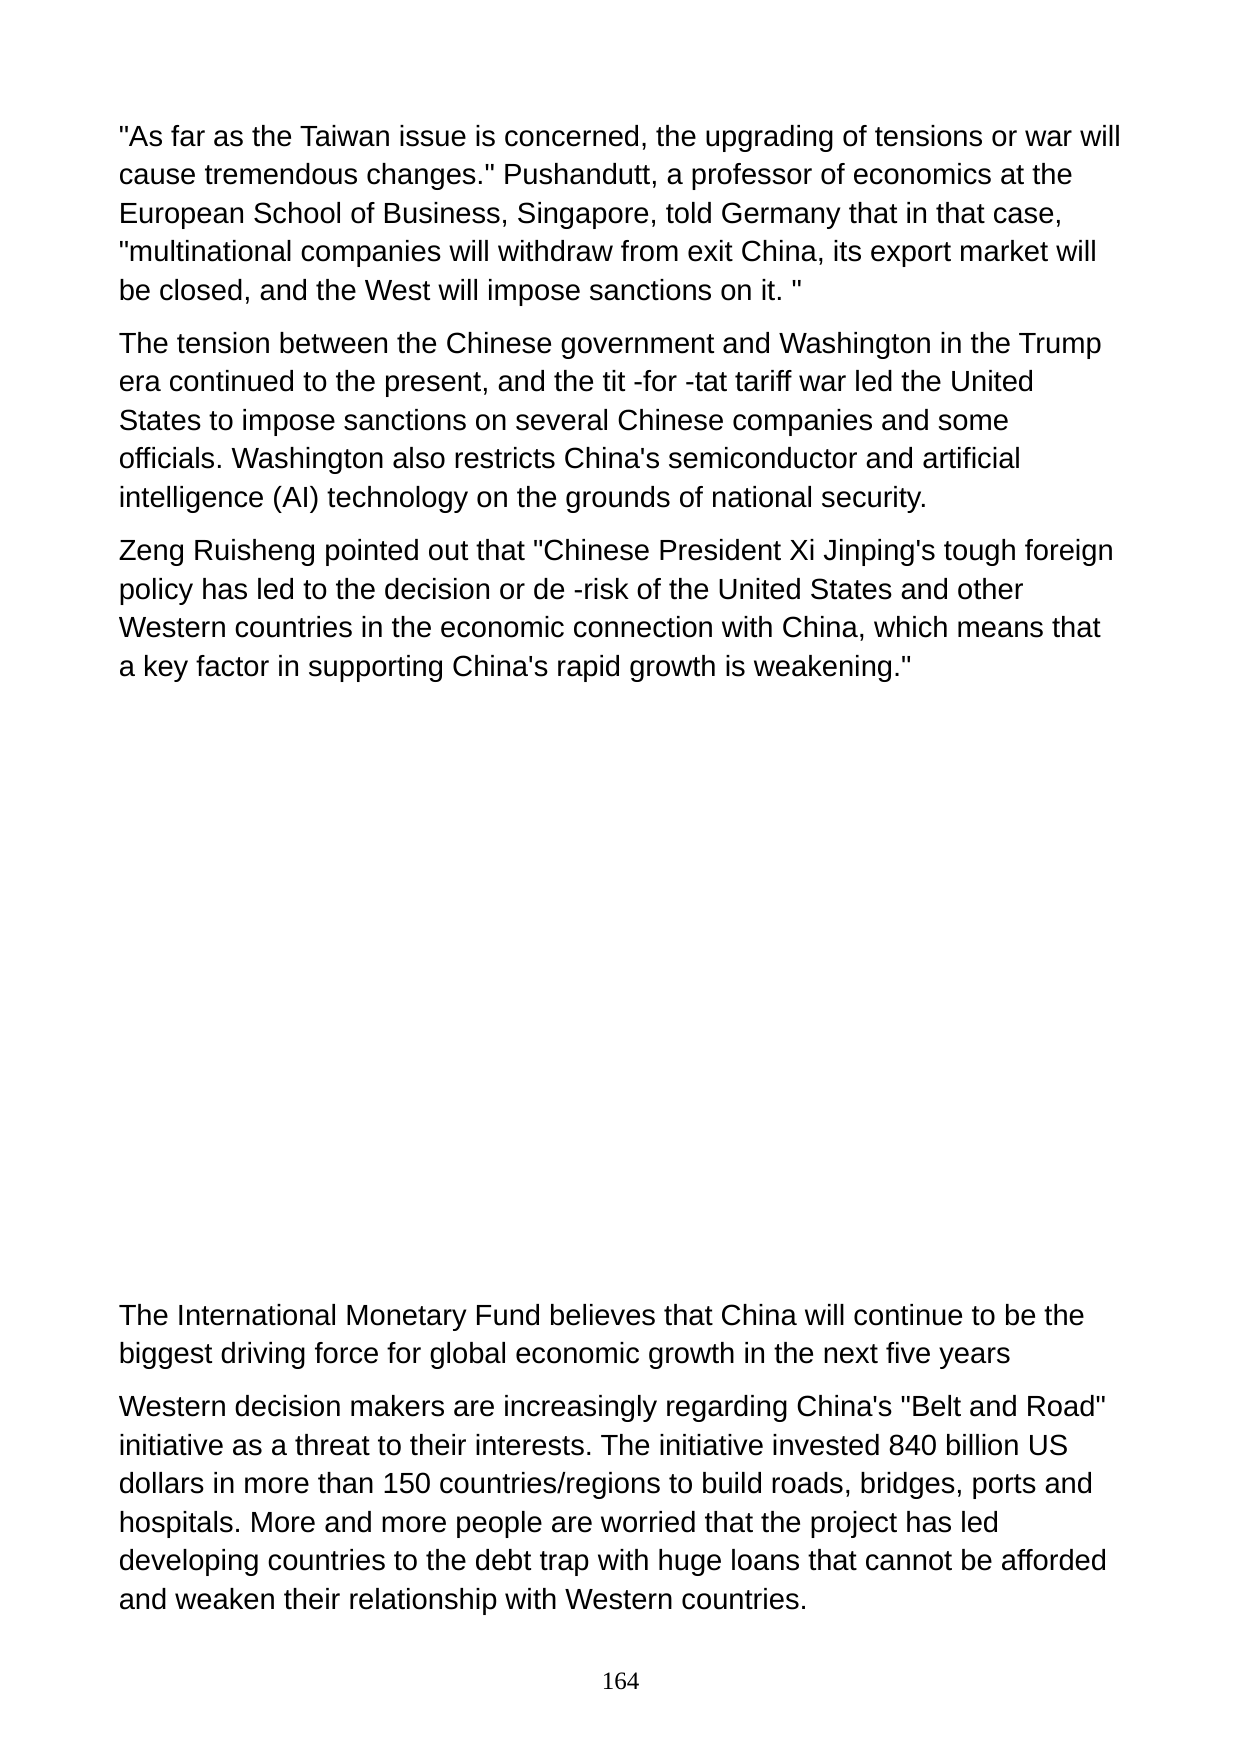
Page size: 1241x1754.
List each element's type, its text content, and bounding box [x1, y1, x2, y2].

text "As far as the Taiwan issue is concerned, the upgrading of tensions or war will cause tremendous changes." Pushandutt, a professor of economics at the European School of Business, Singapore, told Germany that in that case, "multinational companies will withdraw from exit China, its export market will be closed, and the West will impose sanctions on it. " [118, 118, 1122, 306]
text The tension between the Chinese government and Washington in the Trump era continued to the present, and the tit -for -tat tariff war led the United States to impose sanctions on several Chinese companies and some officials. Washington also restricts China's semiconductor and artificial intelligence (AI) technology on the grounds of national security. [118, 326, 1122, 513]
text The International Monetary Fund believes that China will continue to be the biggest driving force for global economic growth in the next five years [118, 702, 1122, 1369]
text Zeng Ruisheng pointed out that "Chinese President Xi Jinping's tough foreign policy has led to the decision or de -risk of the United States and other Western countries in the economic connection with China, which means that a key factor in supporting China's rapid growth is weakening." [118, 533, 1122, 682]
text Western decision makers are increasingly regarding China's "Belt and Road" initiative as a threat to their interests. The initiative invested 840 billion US dollars in more than 150 countries/regions to build roads, bridges, ports and hospitals. More and more people are worried that the project has led developing countries to the debt trap with huge loans that cannot be afforded and weaken their relationship with Western countries. [118, 1389, 1122, 1615]
